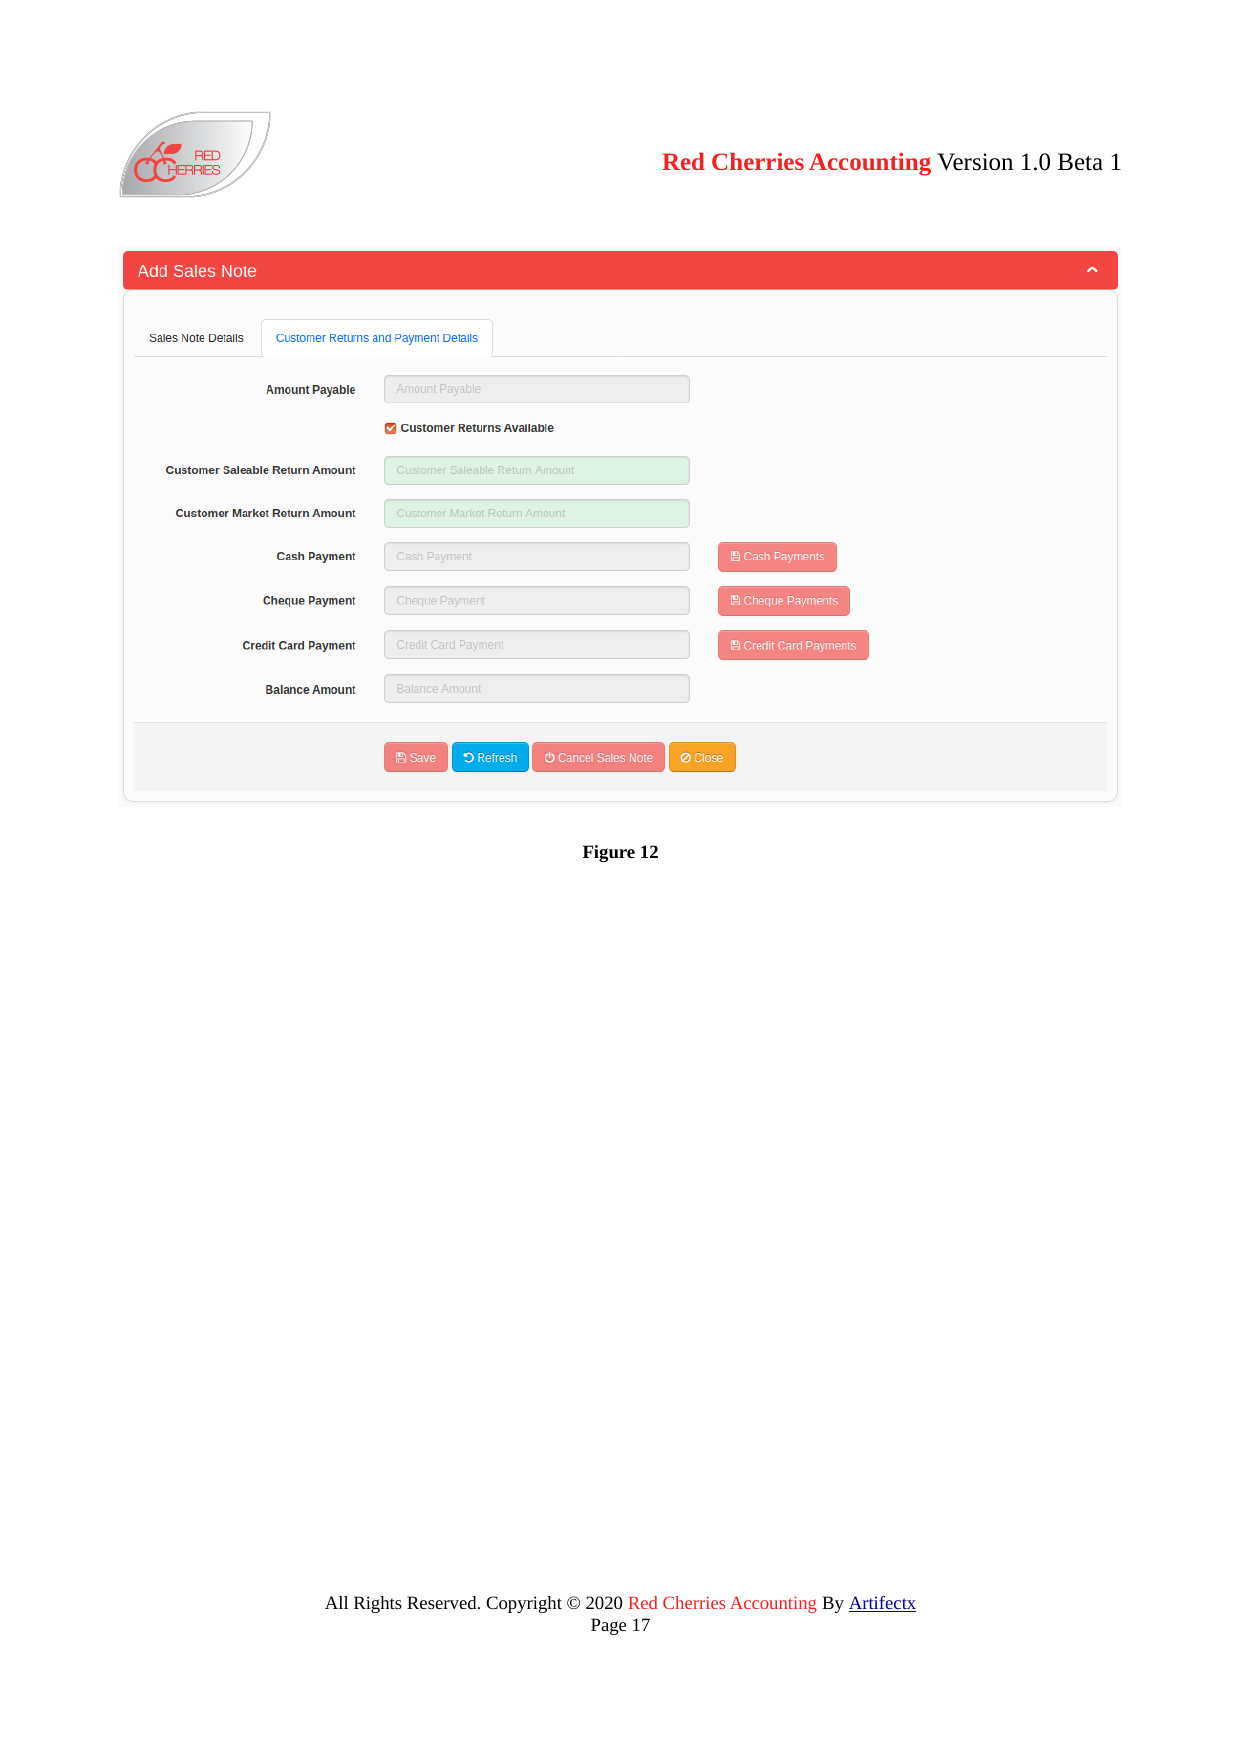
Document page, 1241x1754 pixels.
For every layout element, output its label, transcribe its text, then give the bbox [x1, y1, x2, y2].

picture [118, 246, 1123, 807]
text Figure 12 [118, 841, 1122, 862]
picture [118, 111, 272, 199]
